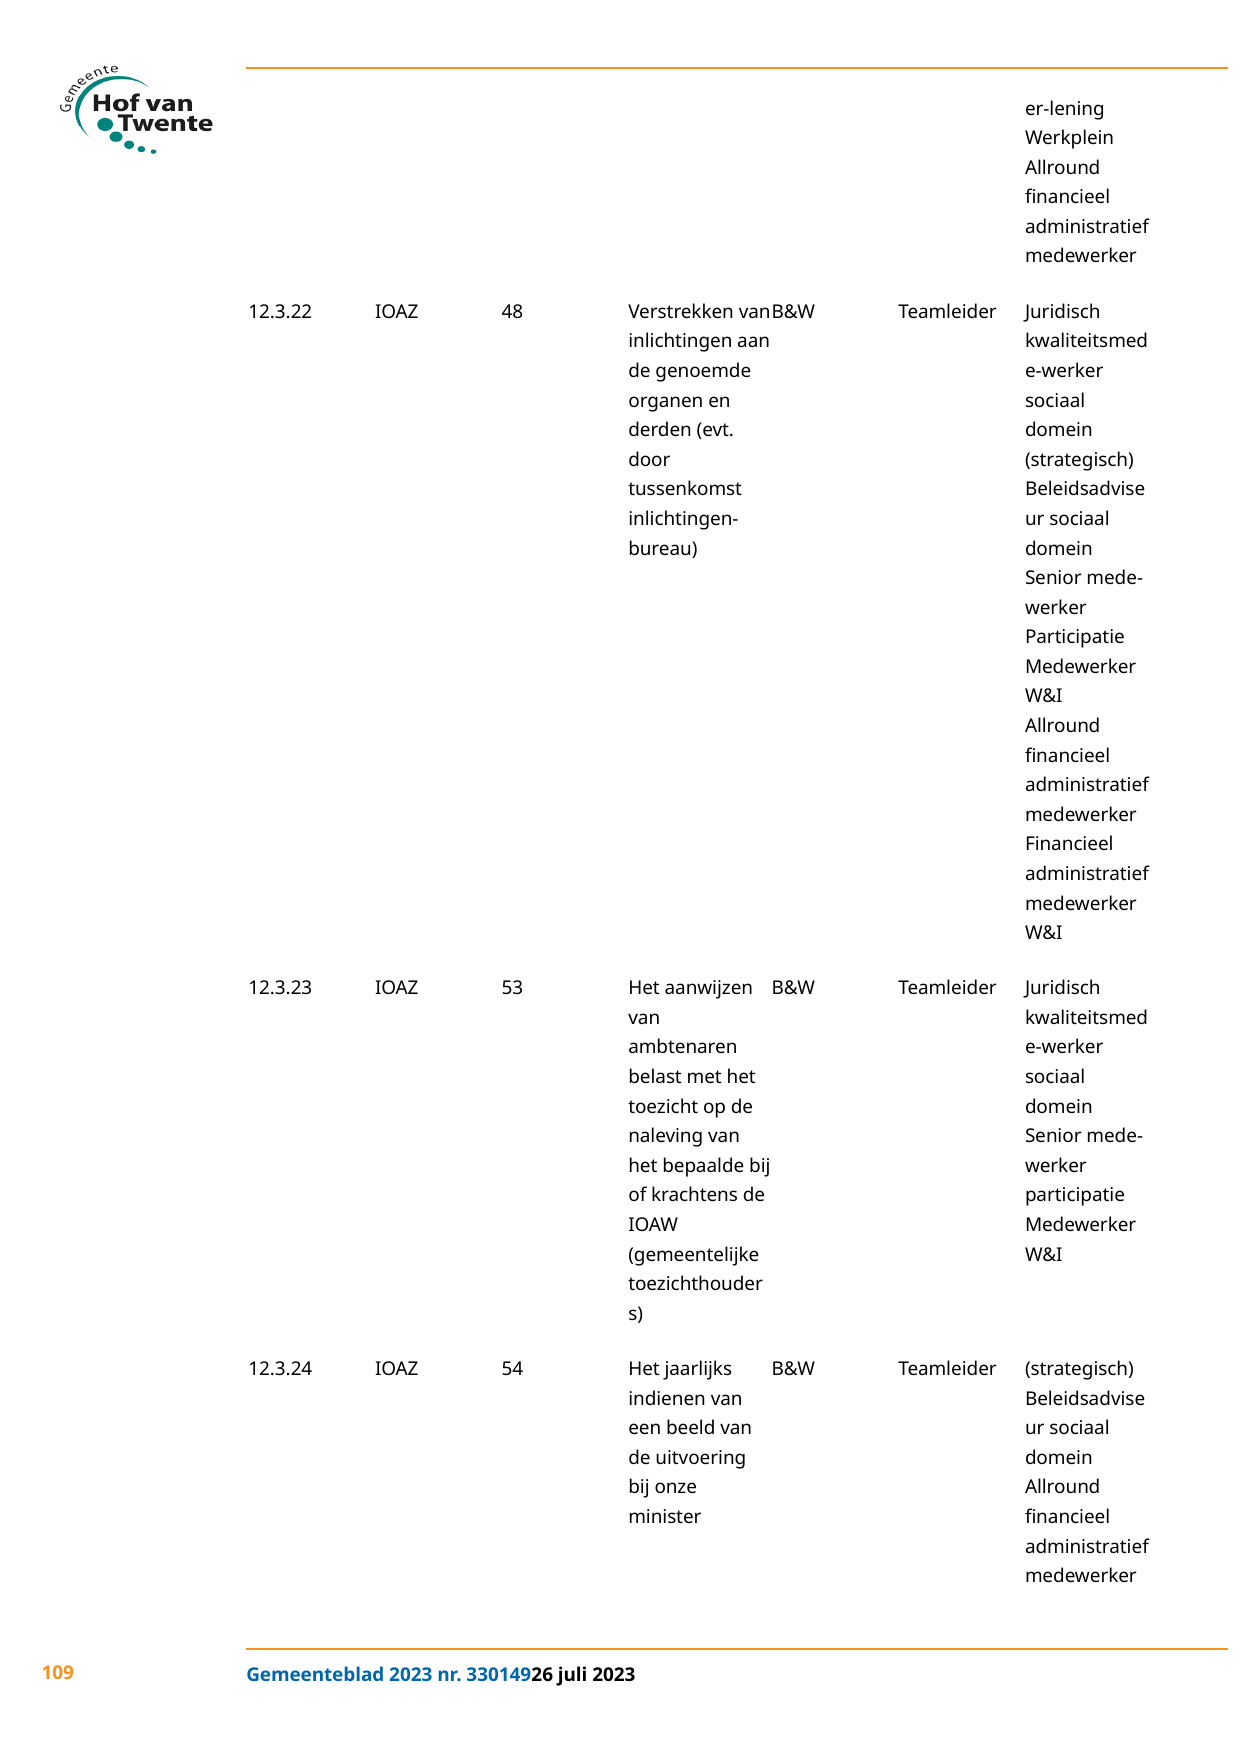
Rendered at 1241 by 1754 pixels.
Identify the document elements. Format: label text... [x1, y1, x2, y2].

table_cell Teamleider [898, 1355, 1025, 1588]
table_cell Juridisch kwaliteitsmede-werker sociaal domein Senior mede-werker participatie Medewerker W&I [1025, 975, 1152, 1355]
table_cell Het jaarlijks indienen van een beeld van de uitvoering bij onze minister [628, 1355, 771, 1588]
table_cell [375, 95, 501, 298]
table_cell B&W [771, 975, 898, 1355]
table_cell [248, 95, 375, 298]
table_cell IOAZ [375, 975, 501, 1355]
table_cell Teamleider [898, 298, 1025, 974]
table_cell [628, 95, 771, 298]
table_cell 12.3.24 [248, 1355, 375, 1588]
table_cell 53 [501, 975, 628, 1355]
table_cell 12.3.23 [248, 975, 375, 1355]
table_cell 54 [501, 1355, 628, 1588]
table_cell [501, 95, 628, 298]
table_cell 48 [501, 298, 628, 974]
table_cell B&W [771, 298, 898, 974]
table_cell [771, 95, 898, 298]
table_cell [898, 95, 1025, 298]
table_cell Juridisch kwaliteitsmede-werker sociaal domein (strategisch) Beleidsadviseur sociaal domein Senior mede-werker Participatie Medewerker W&I Allround financieel administratief medewerker Financieel administratief medewerker W&I [1025, 298, 1152, 974]
table_cell er-lening Werkplein Allround financieel administratief medewerker [1025, 95, 1152, 298]
picture [41, 47, 231, 172]
table_cell IOAZ [375, 1355, 501, 1588]
table_cell 12.3.22 [248, 298, 375, 974]
table_cell Teamleider [898, 975, 1025, 1355]
table_cell Verstrekken van inlichtingen aan de genoemde organen en derden (evt. door tussenkomst inlichtingen-bureau) [628, 298, 771, 974]
table_cell Het aanwijzen van ambtenaren belast met het toezicht op de naleving van het bepaalde bij of krachtens de IOAW (gemeentelijke toezichthouders) [628, 975, 771, 1355]
table_cell (strategisch) Beleidsadviseur sociaal domein Allround financieel administratief medewerker [1025, 1355, 1152, 1588]
table_cell IOAZ [375, 298, 501, 974]
table_cell B&W [771, 1355, 898, 1588]
